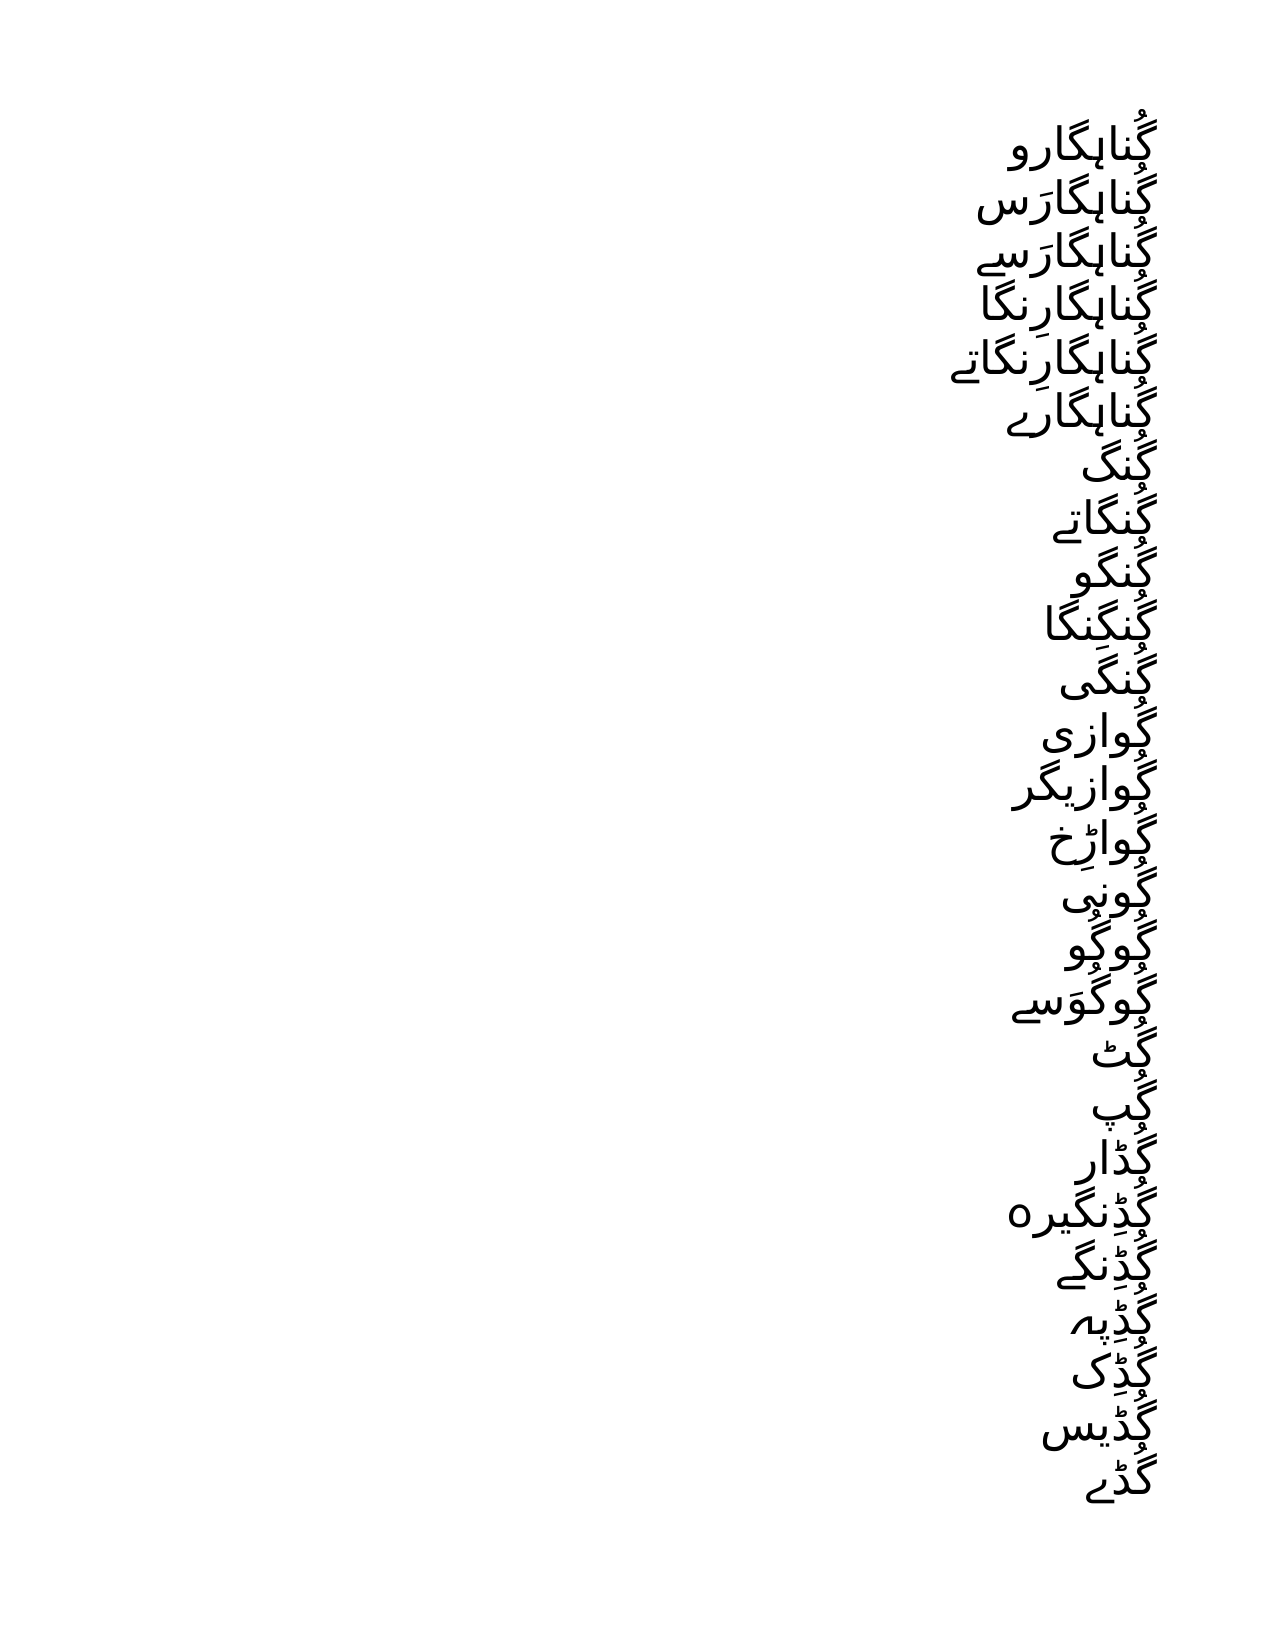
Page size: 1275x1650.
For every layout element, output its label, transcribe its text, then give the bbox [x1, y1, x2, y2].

text گُنگو [118, 545, 1157, 598]
text گُنگاتے [118, 491, 1157, 545]
text گُوازی [118, 705, 1157, 758]
text گُوگُوَسے [118, 971, 1157, 1025]
text گُناہ​گارو [118, 118, 1157, 171]
text گُٹ [118, 1025, 1157, 1078]
text گُناہ​گارَس [118, 171, 1157, 225]
text گُڈِنگیرہ [118, 1185, 1157, 1238]
text گُڈے [118, 1451, 1157, 1505]
text گُڈِنگے [118, 1238, 1157, 1291]
text گُونی [118, 865, 1157, 918]
text گُنگ [118, 438, 1157, 491]
text گُناہ​گارَسے [118, 225, 1157, 278]
text گُڈار [118, 1131, 1157, 1185]
text گُڈیس [118, 1398, 1157, 1451]
text گُڈِک [118, 1345, 1157, 1398]
text گُواڑِخ [118, 811, 1157, 865]
text گُناہ​گارِنگاتے [118, 331, 1157, 385]
text گُناہ​گارے [118, 385, 1157, 438]
text گُوگُو [118, 918, 1157, 971]
text گُنگِنگا [118, 598, 1157, 651]
text گُنگی [118, 651, 1157, 705]
text گُناہ​گارِنگا [118, 278, 1157, 331]
text گُوازی​گر [118, 758, 1157, 811]
text گُڈِپہ [118, 1291, 1157, 1345]
text گُپ [118, 1078, 1157, 1131]
